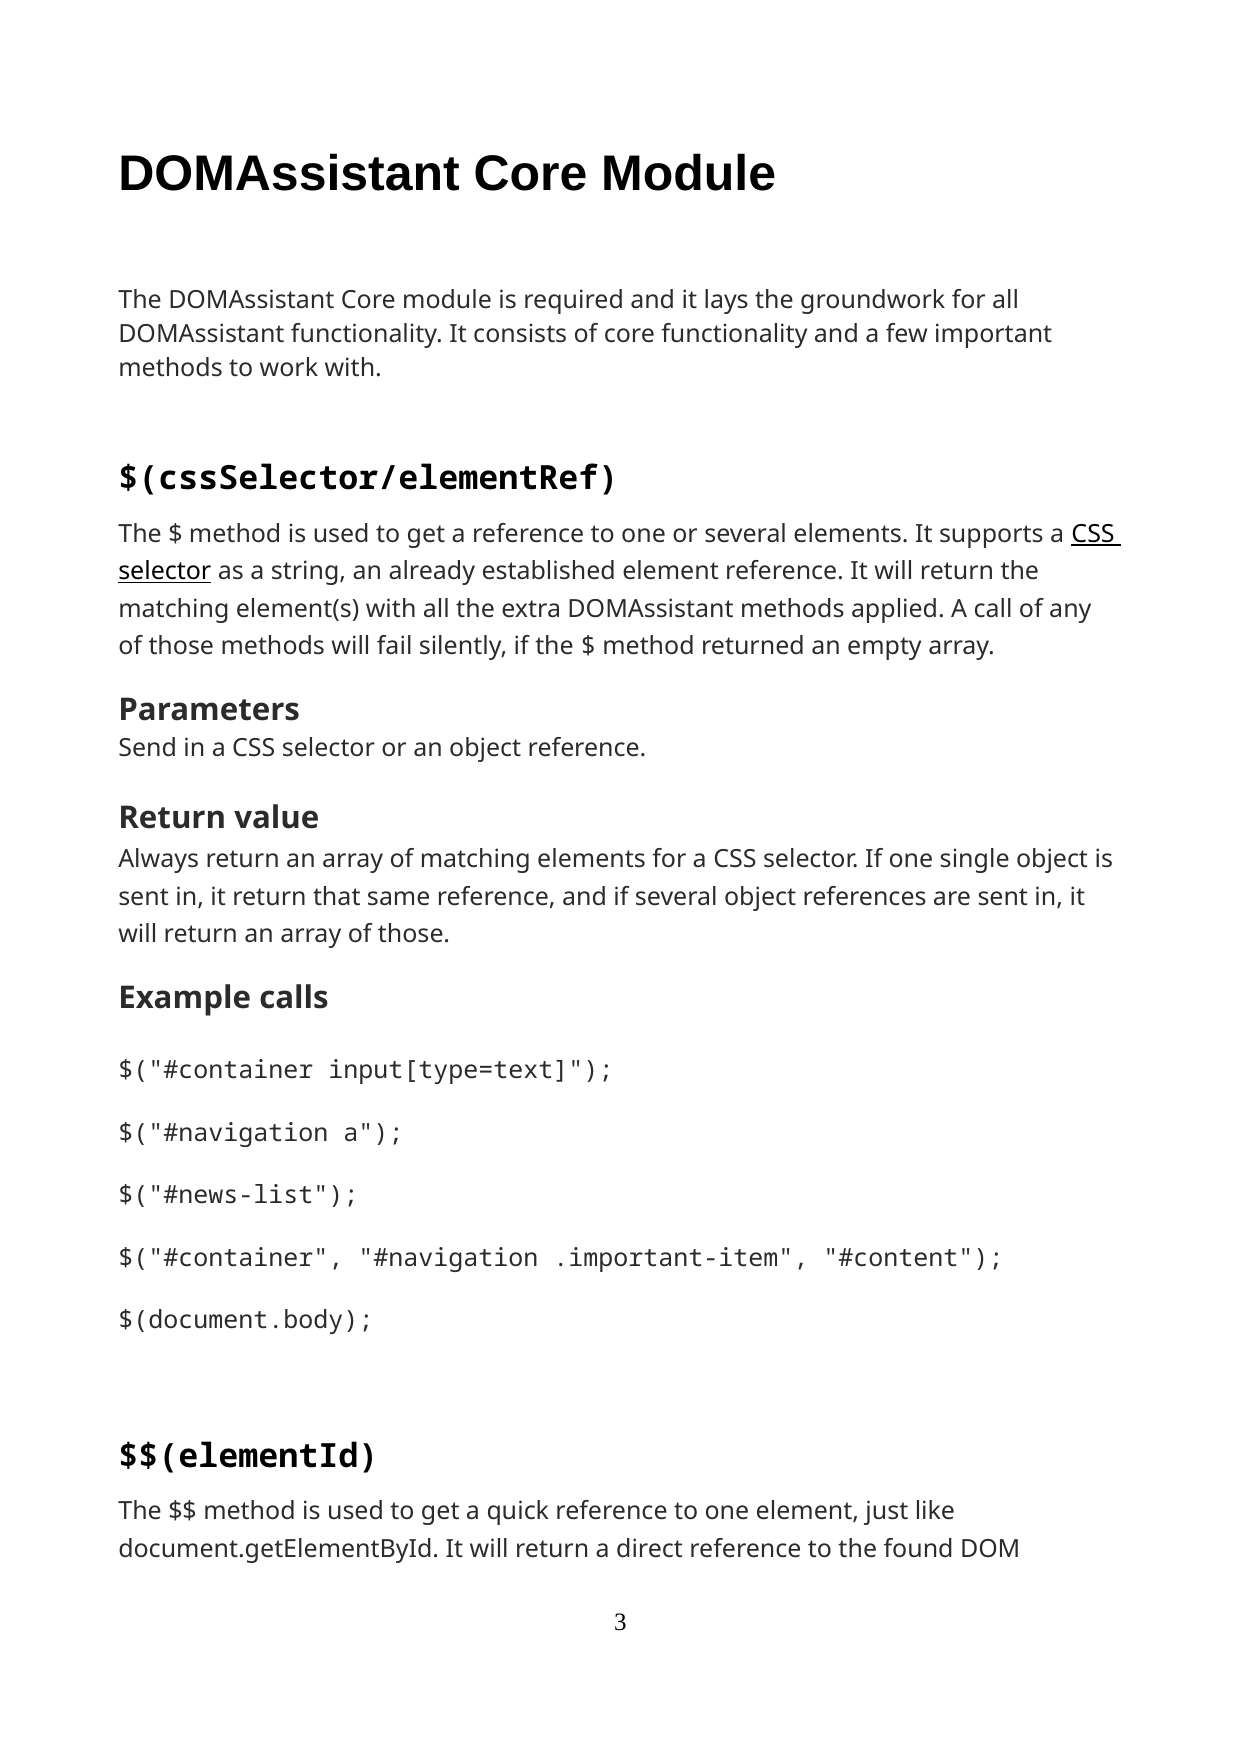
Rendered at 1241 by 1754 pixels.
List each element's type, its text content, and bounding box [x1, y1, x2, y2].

text $("#container", "#navigation .important-item", "#content"); [118, 1236, 1122, 1274]
text $("#navigation a"); [118, 1111, 1122, 1149]
text $("#container input[type=text]"); [118, 1049, 1122, 1086]
subtitle $(cssSelector/elementRef) [118, 408, 1122, 499]
subtitle DOMAssistant Core Module [118, 143, 1122, 201]
text $("#news-list"); [118, 1174, 1122, 1211]
text $(document.body); [118, 1299, 1122, 1336]
text Parameters Send in a CSS selector or an object reference. [118, 687, 1122, 763]
subtitle $$(elementId) [118, 1386, 1122, 1477]
text The $$ method is used to get a quick reference to one element, just like document.getElementById. It will return a direct reference to the found DOM [118, 1489, 1122, 1564]
text Return value Always return an array of matching elements for a CSS selector. If one single object is sent in, it return that same reference, and if several object references are sent in, it will return an array of those. [118, 795, 1122, 950]
text The DOMAssistant Core module is required and it lays the groundwork for all DOMAssistant functionality. It consists of core functionality and a few important methods to work with. [118, 213, 1122, 383]
text Example calls [118, 975, 1122, 1017]
text The $ method is used to get a reference to one or several elements. It supports a CSS selector as a string, an already established element reference. It will return the matching element(s) with all the extra DOMAssistant methods applied. A call of any of those methods will fail silently, if the $ method returned an empty array. [118, 512, 1122, 662]
